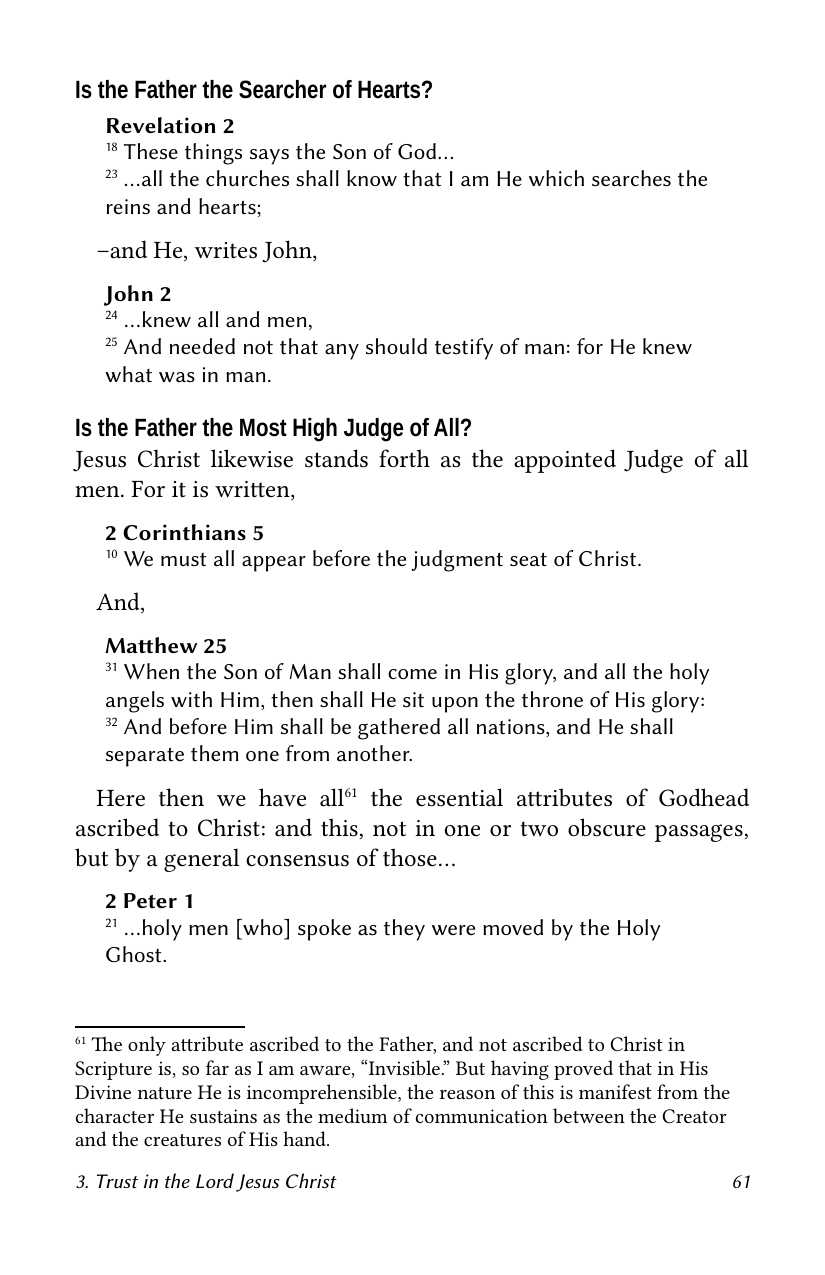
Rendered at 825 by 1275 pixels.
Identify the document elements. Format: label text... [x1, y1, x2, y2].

text Revelation 2 [105, 113, 750, 139]
text 18 These things says the Son of God… [105, 139, 720, 165]
text 10 We must all appear before the judgment seat of Christ. [105, 546, 720, 572]
text Here then we have all the essential attributes of Godhead ascribed to Christ: and this, not in one or two obscure passages, but by a general consensus of those… [75, 784, 750, 872]
text Matthew 25 [105, 633, 750, 659]
text The only attribute ascribed to the Father, and not ascribed to Christ in Scripture is, so far as I am aware, “Invisible.” But having proved that in His Divine nature He is incomprehensible, the reason of this is manifest from the character He sustains as the medium of communication between the Creator and the creatures of His hand. [75, 1033, 750, 1152]
text 2 Corinthians 5 [105, 519, 750, 546]
text 23 …all the churches shall know that I am He which searches the reins and hearts; [105, 166, 720, 220]
text 32 And before Him shall be gathered all nations, and He shall separate them one from another. [105, 714, 720, 767]
text –and He, writes John, [75, 236, 750, 264]
text 21 ...holy men [who] spoke as they were moved by the Holy Ghost. [105, 914, 720, 968]
text 24 ...knew all and men, [105, 307, 720, 333]
text 25 And needed not that any should testify of man: for He knew what was in man. [105, 334, 720, 388]
text And, [75, 588, 750, 617]
text Jesus Christ likewise stands forth as the appointed Judge of all men. For it is written, [75, 445, 750, 503]
text John 2 [105, 281, 750, 307]
subtitle Is the Father the Most High Judge of All? [75, 413, 750, 442]
text 2 Peter 1 [105, 888, 750, 914]
subtitle Is the Father the Searcher of Hearts? [75, 75, 750, 104]
text 31 When the Son of Man shall come in His glory, and all the holy angels with Him, then shall He sit upon the throne of His glory: [105, 659, 720, 713]
